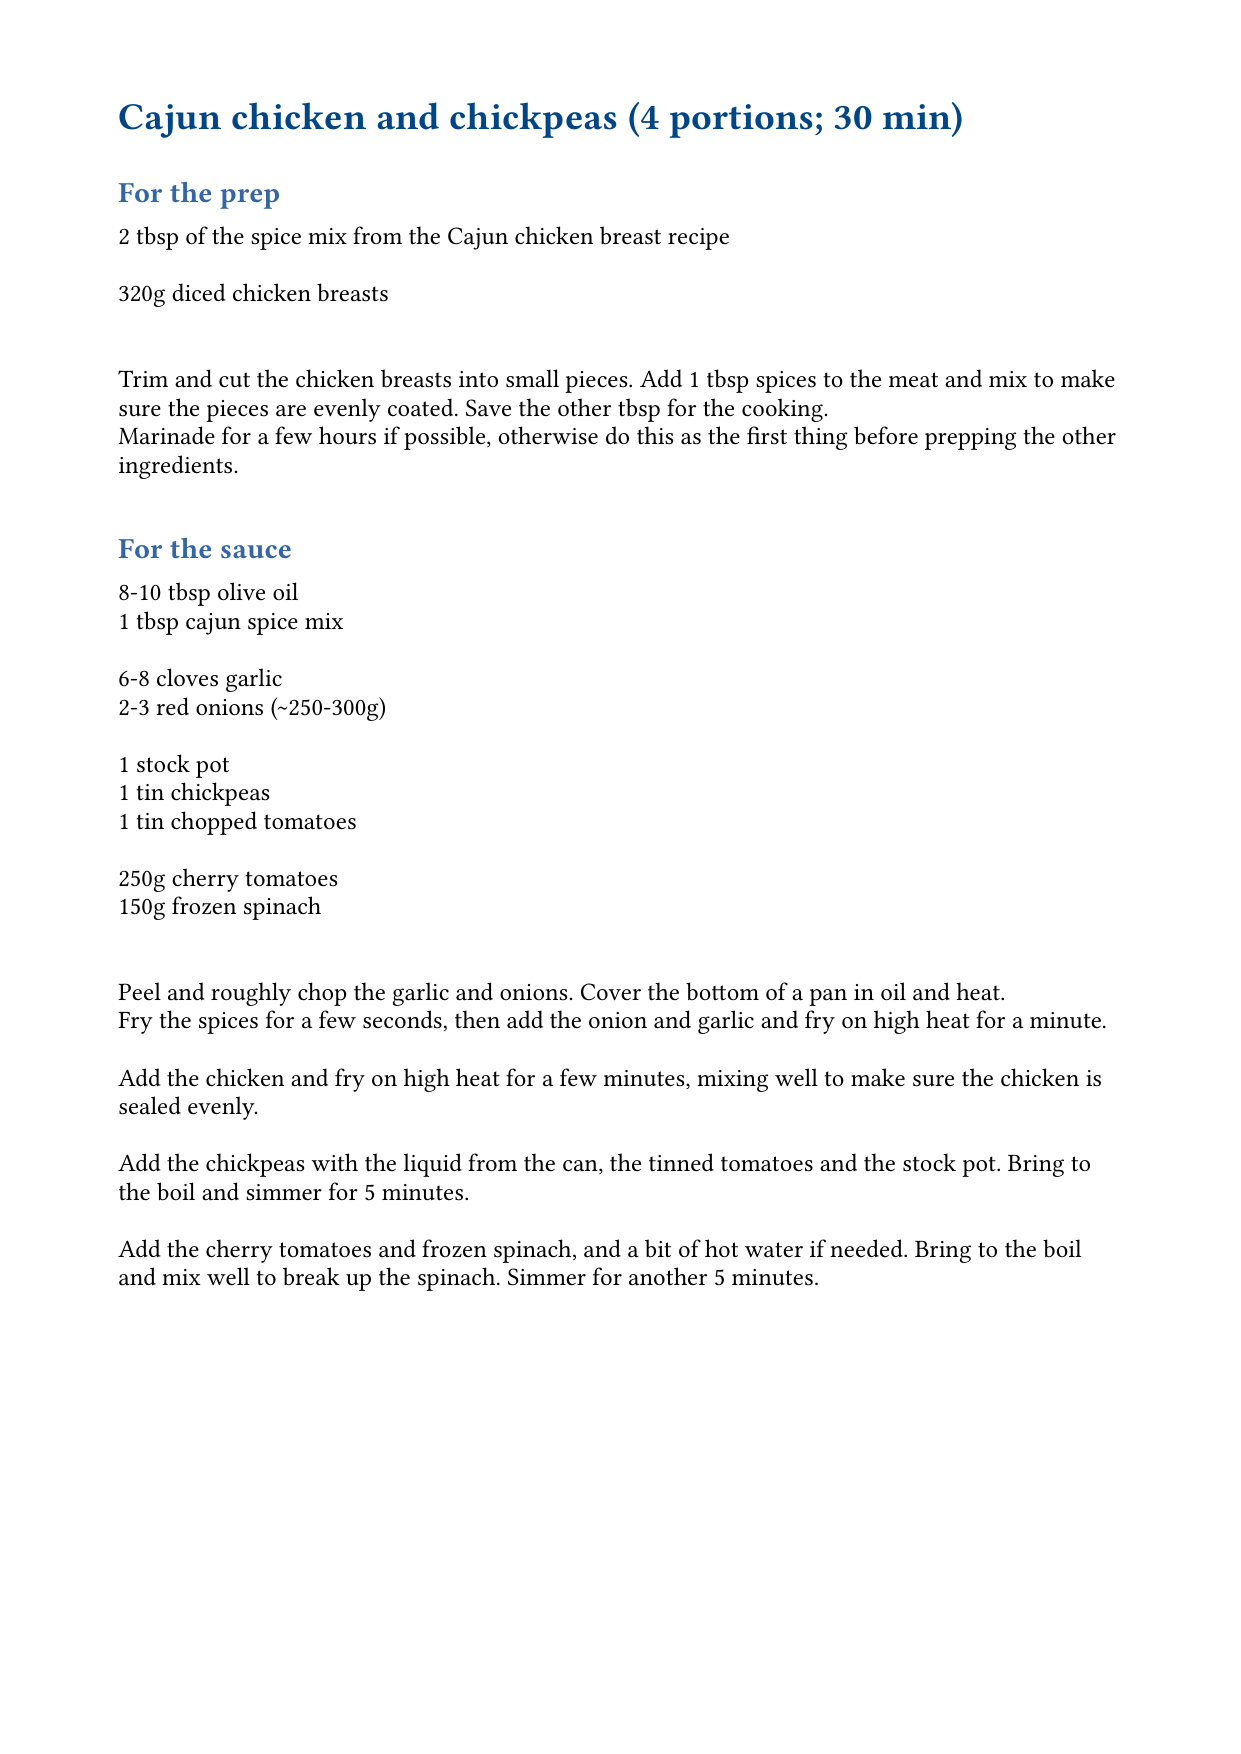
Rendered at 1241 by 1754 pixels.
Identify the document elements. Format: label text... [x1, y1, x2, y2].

text 1 tin chopped tomatoes [118, 807, 1122, 835]
text 1 tbsp cajun spice mix [118, 607, 1122, 636]
text 1 stock pot [118, 750, 1122, 778]
text 320g diced chicken breasts [118, 279, 1122, 308]
text 8-10 tbsp olive oil [118, 578, 1122, 607]
subtitle For the prep [118, 177, 1122, 210]
text Add the chickpeas with the liquid from the can, the tinned tomatoes and the stock pot. Bring to the boil and simmer for 5 minutes. [118, 1149, 1122, 1206]
text Peel and roughly chop the garlic and onions. Cover the bottom of a pan in oil and heat. [118, 978, 1122, 1007]
text Trim and cut the chicken breasts into small pieces. Add 1 tbsp spices to the meat and mix to make sure the pieces are evenly coated. Save the other tbsp for the cooking. [118, 365, 1122, 422]
text Add the cherry tomatoes and frozen spinach, and a bit of hot water if needed. Bring to the boil and mix well to break up the spinach. Simmer for another 5 minutes. [118, 1235, 1122, 1292]
text 150g frozen spinach [118, 892, 1122, 921]
text Add the chicken and fry on high heat for a few minutes, mixing well to make sure the chicken is sealed evenly. [118, 1064, 1122, 1121]
subtitle For the sauce [118, 533, 1122, 566]
text 2 tbsp of the spice mix from the Cajun chicken breast recipe [118, 222, 1122, 251]
text 250g cherry tomatoes [118, 864, 1122, 892]
text 1 tin chickpeas [118, 778, 1122, 807]
text 6-8 cloves garlic [118, 664, 1122, 693]
text Fry the spices for a few seconds, then add the onion and garlic and fry on high heat for a minute. [118, 1007, 1122, 1035]
subtitle Cajun chicken and chickpeas (4 portions; 30 min) [118, 96, 1122, 139]
text 2-3 red onions (~250-300g) [118, 693, 1122, 721]
text Marinade for a few hours if possible, otherwise do this as the first thing before prepping the other ingredients. [118, 422, 1122, 479]
